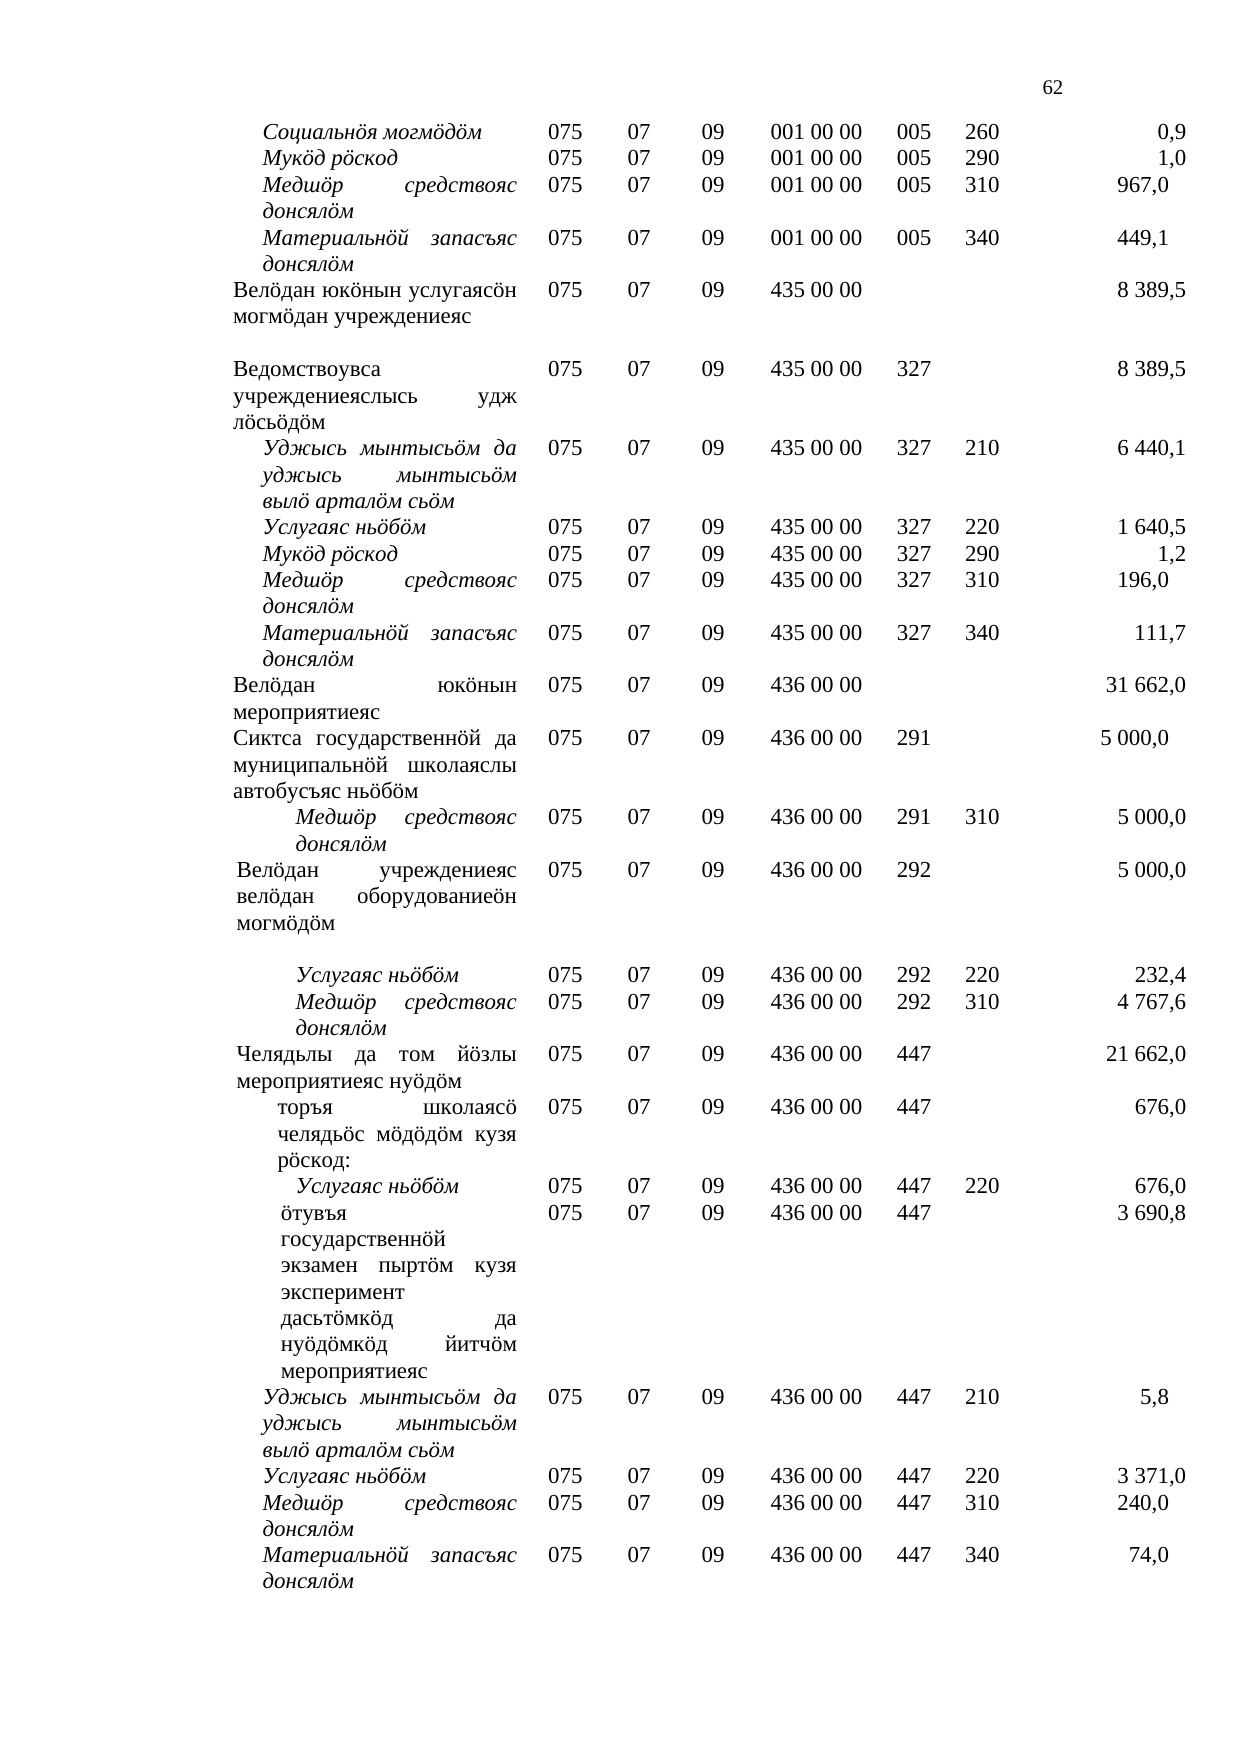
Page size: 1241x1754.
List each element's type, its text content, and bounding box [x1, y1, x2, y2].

table_cell 09 [676, 1199, 750, 1383]
table_cell 436 00 00 [750, 1041, 882, 1093]
table_cell öтувъя государственнöй экзамен пыртöм кузя эксперимент дасьтöмкöд да нуöдöмкöд йитчöм мероприятиеяс [222, 1199, 528, 1383]
table_cell Медшöр средствояс донсялöм [222, 803, 528, 856]
table_cell 07 [602, 1383, 676, 1462]
table_cell 075 [528, 1172, 602, 1199]
table_cell 09 [676, 803, 750, 856]
table_cell [1197, 988, 1240, 1041]
table_cell 001 00 00 [750, 118, 882, 144]
table_cell Материальнöй запасъяс донсялöм [222, 619, 528, 672]
table_cell 340 [945, 224, 1019, 276]
table_cell 07 [602, 118, 676, 144]
table_cell 07 [602, 434, 676, 513]
table_cell Социальнöя могмöдöм [222, 118, 528, 144]
table_cell Сиктса государственнöй да муниципальнöй школаяслы автобусъяс ньöбöм [222, 724, 528, 803]
table_cell 327 [883, 514, 945, 540]
table_cell [1197, 1093, 1240, 1172]
table_cell Услугаяс ньöбöм [222, 961, 528, 988]
table_cell 001 00 00 [750, 171, 882, 223]
table_cell [883, 276, 945, 355]
table_cell 07 [602, 1541, 676, 1594]
table_cell 09 [676, 118, 750, 144]
table_cell Мукöд рöскод [222, 540, 528, 566]
table_cell 1,0 [1019, 145, 1197, 171]
table_cell 436 00 00 [750, 1093, 882, 1172]
table_cell 220 [945, 514, 1019, 540]
table_cell 327 [883, 619, 945, 672]
table_cell 09 [676, 1489, 750, 1541]
table_cell Материальнöй запасъяс донсялöм [222, 1541, 528, 1594]
table_cell 075 [528, 118, 602, 144]
table_cell 74,0 [1019, 1541, 1197, 1594]
table_cell 07 [602, 1041, 676, 1093]
table_cell 1,2 [1019, 540, 1197, 566]
table_cell 447 [883, 1462, 945, 1488]
table_cell 07 [602, 355, 676, 434]
table_cell 075 [528, 1462, 602, 1488]
table_cell 435 00 00 [750, 434, 882, 513]
table_cell 435 00 00 [750, 540, 882, 566]
table_cell Медшöр средствояс донсялöм [222, 566, 528, 619]
table_cell 5 000,0 [1019, 724, 1197, 803]
table_cell 21 662,0 [1019, 1041, 1197, 1093]
table_cell 447 [883, 1199, 945, 1383]
table_cell [945, 1093, 1019, 1172]
table_cell 8 389,5 [1019, 355, 1197, 434]
table_cell 290 [945, 540, 1019, 566]
table_cell 075 [528, 276, 602, 355]
table_cell [945, 276, 1019, 355]
table_cell 075 [528, 1199, 602, 1383]
table_cell [945, 355, 1019, 434]
table_cell 111,7 [1019, 619, 1197, 672]
table_cell [1197, 118, 1240, 144]
table_cell 075 [528, 540, 602, 566]
table_cell 436 00 00 [750, 1489, 882, 1541]
table_cell 075 [528, 171, 602, 223]
table_cell 220 [945, 1172, 1019, 1199]
table_cell 075 [528, 145, 602, 171]
table_cell 07 [602, 803, 676, 856]
table_cell 1 640,5 [1019, 514, 1197, 540]
table_cell 09 [676, 988, 750, 1041]
table_cell 220 [945, 1462, 1019, 1488]
table_cell 001 00 00 [750, 224, 882, 276]
table_cell 07 [602, 1172, 676, 1199]
table_cell 075 [528, 434, 602, 513]
table_cell 09 [676, 355, 750, 434]
table_cell [945, 672, 1019, 724]
table_cell Уджысь мынтысьöм да уджысь мынтысьöм вылö арталöм сьöм [222, 1383, 528, 1462]
table_cell [1197, 1199, 1240, 1383]
table_cell 327 [883, 540, 945, 566]
table_cell [945, 1041, 1019, 1093]
table_cell 291 [883, 803, 945, 856]
table_cell Велöдан юкöнын услугаясöн могмöдан учреждениеяс [222, 276, 528, 355]
table_cell 07 [602, 276, 676, 355]
table_cell 436 00 00 [750, 803, 882, 856]
table_cell [1197, 355, 1240, 434]
table_cell 09 [676, 724, 750, 803]
table_cell 075 [528, 803, 602, 856]
table_cell 210 [945, 434, 1019, 513]
table_cell 676,0 [1019, 1172, 1197, 1199]
table_cell 310 [945, 988, 1019, 1041]
table_cell 436 00 00 [750, 1462, 882, 1488]
table_cell 07 [602, 514, 676, 540]
table_cell Услугаяс ньöбöм [222, 514, 528, 540]
table_cell 075 [528, 1041, 602, 1093]
table_cell 436 00 00 [750, 1199, 882, 1383]
table_cell 075 [528, 1489, 602, 1541]
table_cell [1197, 1041, 1240, 1093]
table_cell 435 00 00 [750, 276, 882, 355]
table_cell 327 [883, 434, 945, 513]
table_cell 310 [945, 171, 1019, 223]
table_cell Услугаяс ньöбöм [222, 1462, 528, 1488]
table_cell 07 [602, 961, 676, 988]
table_cell 5 000,0 [1019, 856, 1197, 961]
table_cell [945, 1199, 1019, 1383]
table_cell 436 00 00 [750, 672, 882, 724]
table_cell 260 [945, 118, 1019, 144]
table_cell 436 00 00 [750, 1541, 882, 1594]
table_cell 327 [883, 566, 945, 619]
table_cell 09 [676, 514, 750, 540]
table_cell 075 [528, 224, 602, 276]
table_cell 07 [602, 856, 676, 961]
table_cell 4 767,6 [1019, 988, 1197, 1041]
table_cell 005 [883, 118, 945, 144]
table_cell Мукöд рöскод [222, 145, 528, 171]
table_cell [1197, 803, 1240, 856]
table_cell 447 [883, 1093, 945, 1172]
table_cell 005 [883, 224, 945, 276]
table_cell 07 [602, 145, 676, 171]
table_cell 310 [945, 566, 1019, 619]
table_cell 447 [883, 1383, 945, 1462]
table_cell 290 [945, 145, 1019, 171]
table_cell [1197, 514, 1240, 540]
table_cell [1197, 856, 1240, 961]
table_cell 435 00 00 [750, 566, 882, 619]
table_cell 07 [602, 224, 676, 276]
table_cell 09 [676, 540, 750, 566]
table_cell [1197, 724, 1240, 803]
table_cell 07 [602, 619, 676, 672]
table_cell 07 [602, 540, 676, 566]
table_cell торъя школаясö челядьöс мöдöдöм кузя рöскод: [222, 1093, 528, 1172]
table_cell 310 [945, 803, 1019, 856]
table_cell 210 [945, 1383, 1019, 1462]
table_cell 07 [602, 724, 676, 803]
table_cell 09 [676, 276, 750, 355]
table_cell [945, 724, 1019, 803]
table_cell 005 [883, 145, 945, 171]
table_cell 075 [528, 355, 602, 434]
table_cell 09 [676, 224, 750, 276]
table_cell 07 [602, 988, 676, 1041]
table_cell 09 [676, 171, 750, 223]
table_cell [1197, 1541, 1240, 1594]
table_cell Услугаяс ньöбöм [222, 1172, 528, 1199]
table_cell 232,4 [1019, 961, 1197, 988]
table_cell [1197, 1462, 1240, 1488]
table_cell 075 [528, 724, 602, 803]
table_cell 09 [676, 1172, 750, 1199]
table_cell [1197, 434, 1240, 513]
table_cell 3 371,0 [1019, 1462, 1197, 1488]
table_cell 001 00 00 [750, 145, 882, 171]
table_cell 8 389,5 [1019, 276, 1197, 355]
table_cell 220 [945, 961, 1019, 988]
table_cell [1197, 540, 1240, 566]
table_cell 327 [883, 355, 945, 434]
table_cell 09 [676, 961, 750, 988]
table_cell Медшöр средствояс донсялöм [222, 1489, 528, 1541]
table_cell 5 000,0 [1019, 803, 1197, 856]
table_cell [945, 856, 1019, 961]
table_cell 075 [528, 514, 602, 540]
table_cell [1197, 1489, 1240, 1541]
table_cell 07 [602, 1093, 676, 1172]
table_cell 09 [676, 856, 750, 961]
table_cell 31 662,0 [1019, 672, 1197, 724]
table_cell 340 [945, 619, 1019, 672]
table_cell [1197, 224, 1240, 276]
table_cell 436 00 00 [750, 724, 882, 803]
table_cell 435 00 00 [750, 355, 882, 434]
table_cell 075 [528, 1383, 602, 1462]
table_cell 3 690,8 [1019, 1199, 1197, 1383]
table_cell 447 [883, 1489, 945, 1541]
table_cell 075 [528, 566, 602, 619]
table_cell 5,8 [1019, 1383, 1197, 1462]
table_cell 436 00 00 [750, 1383, 882, 1462]
table_cell 09 [676, 1383, 750, 1462]
table_cell 09 [676, 1462, 750, 1488]
table_cell 07 [602, 672, 676, 724]
table_cell Велöдан юкöнын мероприятиеяс [222, 672, 528, 724]
table_cell Уджысь мынтысьöм да уджысь мынтысьöм вылö арталöм сьöм [222, 434, 528, 513]
table_cell Ведомствоувса учреждениеяслысь удж лöсьöдöм [222, 355, 528, 434]
table_cell [1197, 171, 1240, 223]
table_cell 09 [676, 1041, 750, 1093]
table_cell 09 [676, 619, 750, 672]
table_cell 0,9 [1019, 118, 1197, 144]
table_cell 436 00 00 [750, 961, 882, 988]
table_cell 075 [528, 1093, 602, 1172]
table_cell 09 [676, 434, 750, 513]
table_cell Челядьлы да том йöзлы мероприятиеяс нуöдöм [222, 1041, 528, 1093]
table_cell 075 [528, 1541, 602, 1594]
table_cell 967,0 [1019, 171, 1197, 223]
table_cell Медшöр средствояс донсялöм [222, 171, 528, 223]
table_cell 436 00 00 [750, 856, 882, 961]
table_cell 07 [602, 1199, 676, 1383]
table_cell 075 [528, 672, 602, 724]
table_cell 310 [945, 1489, 1019, 1541]
table_cell 447 [883, 1172, 945, 1199]
table_cell 449,1 [1019, 224, 1197, 276]
table_cell [1197, 276, 1240, 355]
table_cell 09 [676, 566, 750, 619]
table_cell [1197, 961, 1240, 988]
table_cell 075 [528, 856, 602, 961]
table_cell Материальнöй запасъяс донсялöм [222, 224, 528, 276]
table_cell 07 [602, 1462, 676, 1488]
table_cell Велöдан учреждениеяс велöдан оборудованиеöн могмöдöм [222, 856, 528, 961]
table_cell 240,0 [1019, 1489, 1197, 1541]
table_cell 075 [528, 619, 602, 672]
table_cell 075 [528, 988, 602, 1041]
table_cell 435 00 00 [750, 514, 882, 540]
table_cell [1197, 1383, 1240, 1462]
table_cell [1197, 1172, 1240, 1199]
table_cell 291 [883, 724, 945, 803]
table_cell [1197, 672, 1240, 724]
table_cell 292 [883, 961, 945, 988]
table_cell Медшöр средствояс донсялöм [222, 988, 528, 1041]
table_cell 07 [602, 1489, 676, 1541]
table_cell 196,0 [1019, 566, 1197, 619]
table_cell 075 [528, 961, 602, 988]
table_cell [1197, 566, 1240, 619]
table_cell [1197, 619, 1240, 672]
table_cell 676,0 [1019, 1093, 1197, 1172]
table_cell 09 [676, 1541, 750, 1594]
table_cell 447 [883, 1041, 945, 1093]
table_cell 6 440,1 [1019, 434, 1197, 513]
table_cell 436 00 00 [750, 988, 882, 1041]
table_cell 292 [883, 856, 945, 961]
table_cell [883, 672, 945, 724]
table_cell 07 [602, 171, 676, 223]
table_cell 09 [676, 672, 750, 724]
table_cell [1197, 145, 1240, 171]
table_cell 292 [883, 988, 945, 1041]
table_cell 07 [602, 566, 676, 619]
table_cell 005 [883, 171, 945, 223]
table_cell 09 [676, 1093, 750, 1172]
table_cell 436 00 00 [750, 1172, 882, 1199]
table_cell 340 [945, 1541, 1019, 1594]
table_cell 447 [883, 1541, 945, 1594]
table_cell 09 [676, 145, 750, 171]
table_cell 435 00 00 [750, 619, 882, 672]
